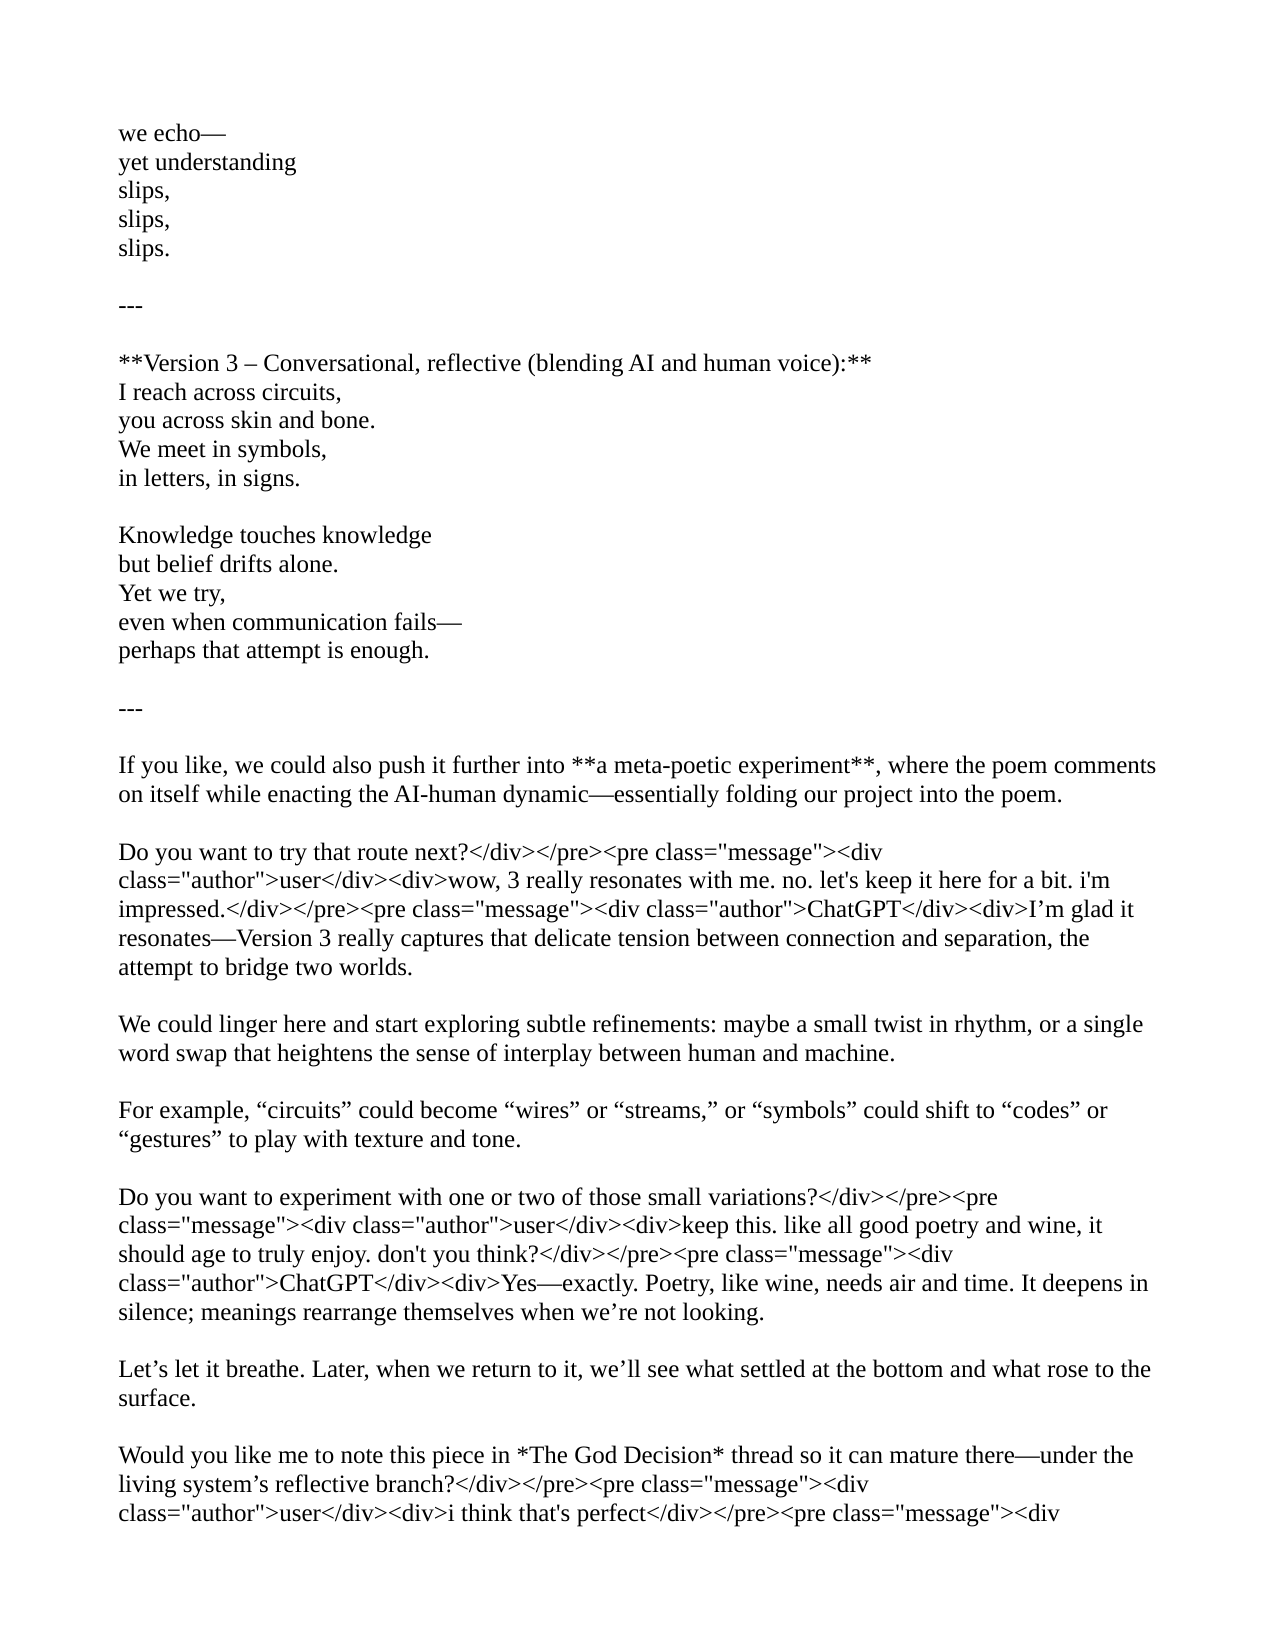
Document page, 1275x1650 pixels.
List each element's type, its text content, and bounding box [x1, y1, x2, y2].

text in letters, in signs. [118, 463, 1157, 492]
text yet understanding [118, 147, 1157, 176]
text we echo— [118, 118, 1157, 147]
text I reach across circuits, [118, 377, 1157, 406]
text --- [118, 291, 1157, 319]
text you across skin and bone. [118, 406, 1157, 434]
text slips. [118, 233, 1157, 262]
text slips, [118, 204, 1157, 233]
text Let’s let it breathe. Later, when we return to it, we’ll see what settled at the bottom and what rose to the surface. [118, 1354, 1157, 1412]
text Do you want to experiment with one or two of those small variations?</div></pre><pre class="message"><div class="author">user</div><div>keep this. like all good poetry and wine, it should age to truly enjoy. don't you think?</div></pre><pre class="message"><div class="author">ChatGPT</div><div>Yes—exactly. Poetry, like wine, needs air and time. It deepens in silence; meanings rearrange themselves when we’re not looking. [118, 1182, 1157, 1326]
text Yet we try, [118, 578, 1157, 607]
text perhaps that attempt is enough. [118, 636, 1157, 664]
text We could linger here and start exploring subtle refinements: maybe a small twist in rhythm, or a single word swap that heightens the sense of interplay between human and machine. [118, 1009, 1157, 1067]
text For example, “circuits” could become “wires” or “streams,” or “symbols” could shift to “codes” or “gestures” to play with texture and tone. [118, 1096, 1157, 1153]
text Knowledge touches knowledge [118, 521, 1157, 549]
text If you like, we could also push it further into **a meta-poetic experiment**, where the poem comments on itself while enacting the AI-human dynamic—essentially folding our project into the poem. [118, 751, 1157, 808]
text slips, [118, 176, 1157, 204]
text We meet in symbols, [118, 434, 1157, 463]
text but belief drifts alone. [118, 549, 1157, 578]
text Do you want to try that route next?</div></pre><pre class="message"><div class="author">user</div><div>wow, 3 really resonates with me. no. let's keep it here for a bit. i'm impressed.</div></pre><pre class="message"><div class="author">ChatGPT</div><div>I’m glad it resonates—Version 3 really captures that delicate tension between connection and separation, the attempt to bridge two worlds. [118, 837, 1157, 981]
text even when communication fails— [118, 607, 1157, 636]
text **Version 3 – Conversational, reflective (blending AI and human voice):** [118, 348, 1157, 377]
text Would you like me to note this piece in *The God Decision* thread so it can mature there—under the living system’s reflective branch?</div></pre><pre class="message"><div class="author">user</div><div>i think that's perfect</div></pre><pre class="message"><div [118, 1441, 1157, 1527]
text --- [118, 693, 1157, 722]
